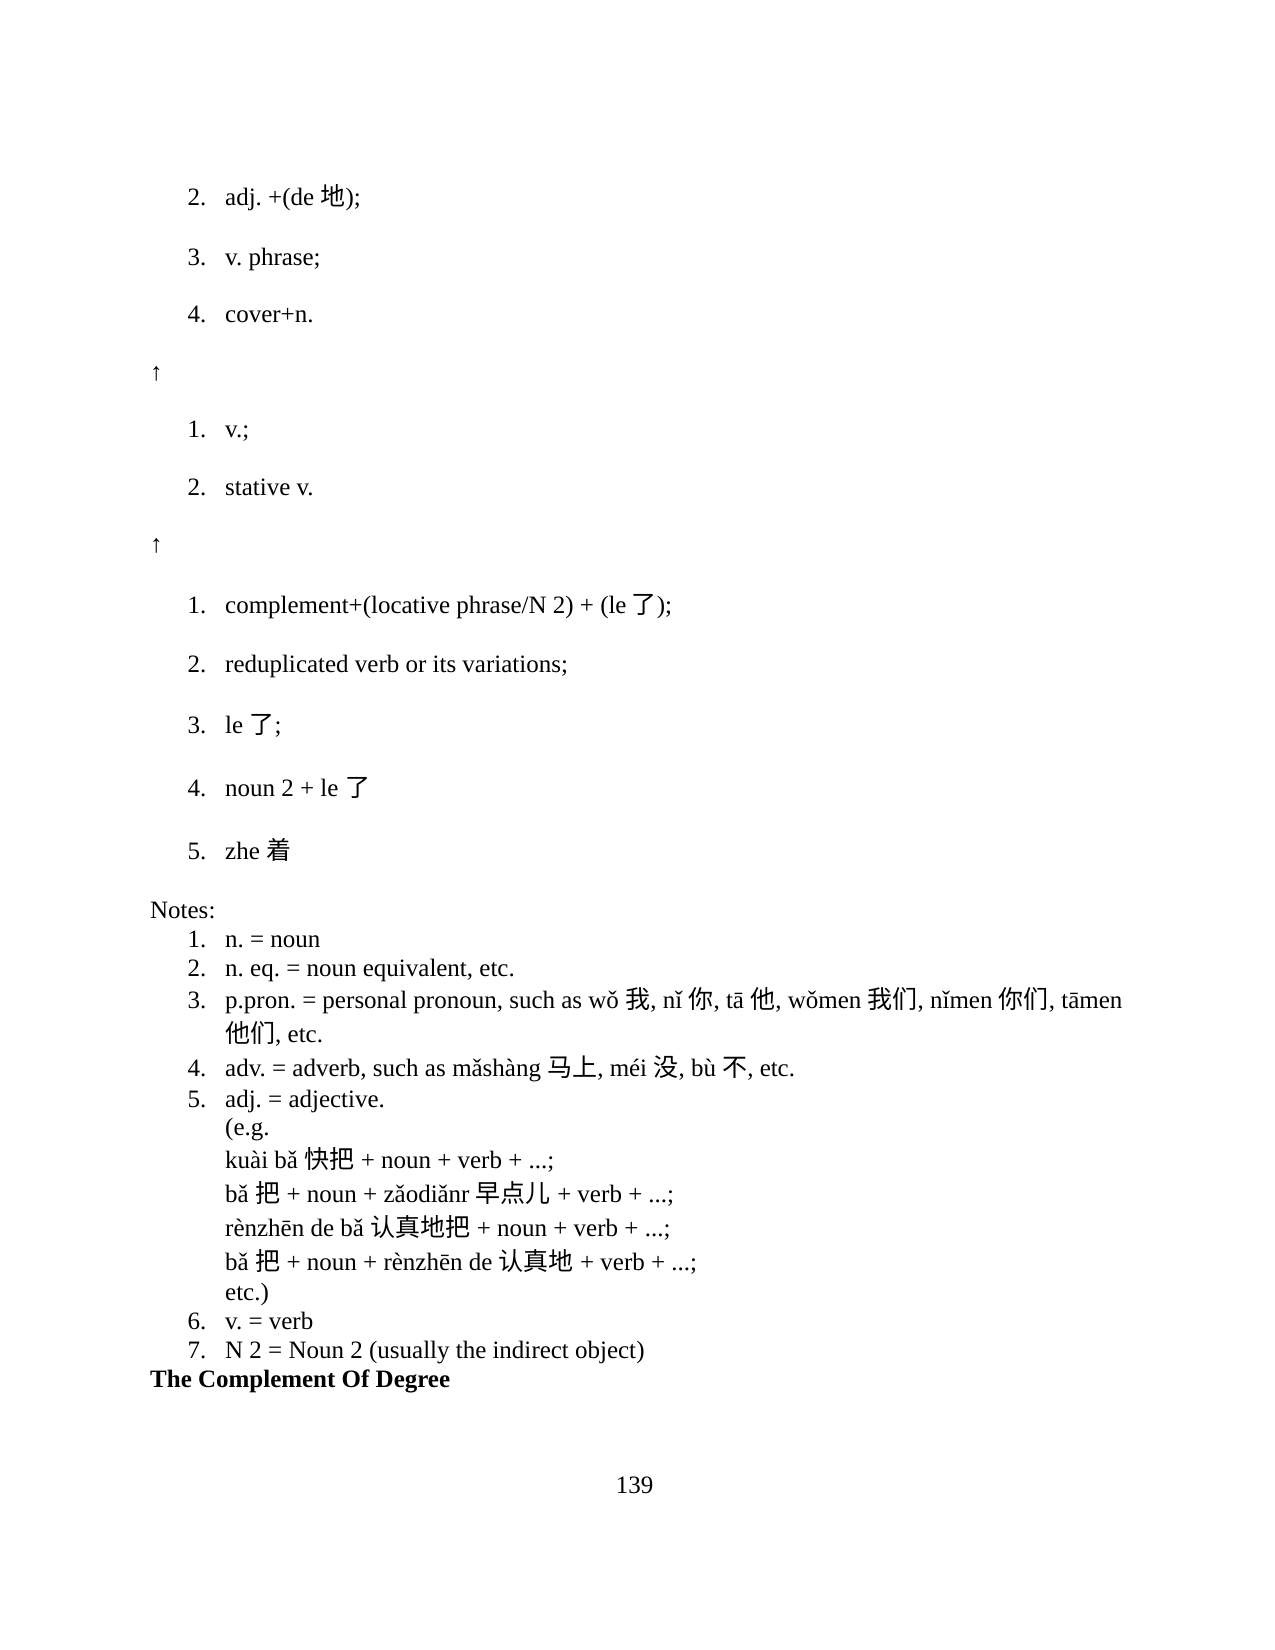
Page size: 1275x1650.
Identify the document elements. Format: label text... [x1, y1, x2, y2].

text ↑ [150, 529, 1125, 587]
list stative v. [187, 472, 1125, 529]
list N 2 = Noun 2 (usually the indirect object) [187, 1335, 1125, 1364]
list complement+(locative phrase/N 2) + (le了); [187, 587, 1125, 649]
text ↑ [150, 357, 1125, 414]
list adv. = adverb, such as mǎshàng 马上, méi 没, bù 不, etc. [187, 1050, 1125, 1084]
list adj. +(de 地); [187, 179, 1125, 242]
text Notes: [150, 895, 1125, 924]
list v.; [187, 414, 1125, 472]
text The Complement Of Degree [150, 1364, 1125, 1392]
list noun 2 + le 了 [187, 770, 1125, 832]
list [187, 150, 1125, 179]
list zhe 着 [187, 832, 1125, 895]
list n. = noun [187, 924, 1125, 953]
list reduplicated verb or its variations; [187, 649, 1125, 707]
list v. phrase; [187, 242, 1125, 299]
list adj. = adjective. (e.g. kuài bǎ 快把 + noun + verb + ...; bǎ 把 + noun + zǎodiǎnr 早点儿 + verb + ...; rènzhēn de bǎ 认真地把 + noun + verb + ...; bǎ 把 + noun + rènzhēn de 认真地 + verb + ...; etc.) [187, 1084, 1125, 1306]
list p.pron. = personal pronoun, such as wǒ 我, nǐ 你, tā 他, wǒmen 我们, nǐmen 你们, tāmen 他们, etc. [187, 982, 1125, 1050]
list cover+n. [187, 299, 1125, 357]
list v. = verb [187, 1306, 1125, 1335]
list n. eq. = noun equivalent, etc. [187, 953, 1125, 982]
list le 了; [187, 707, 1125, 770]
